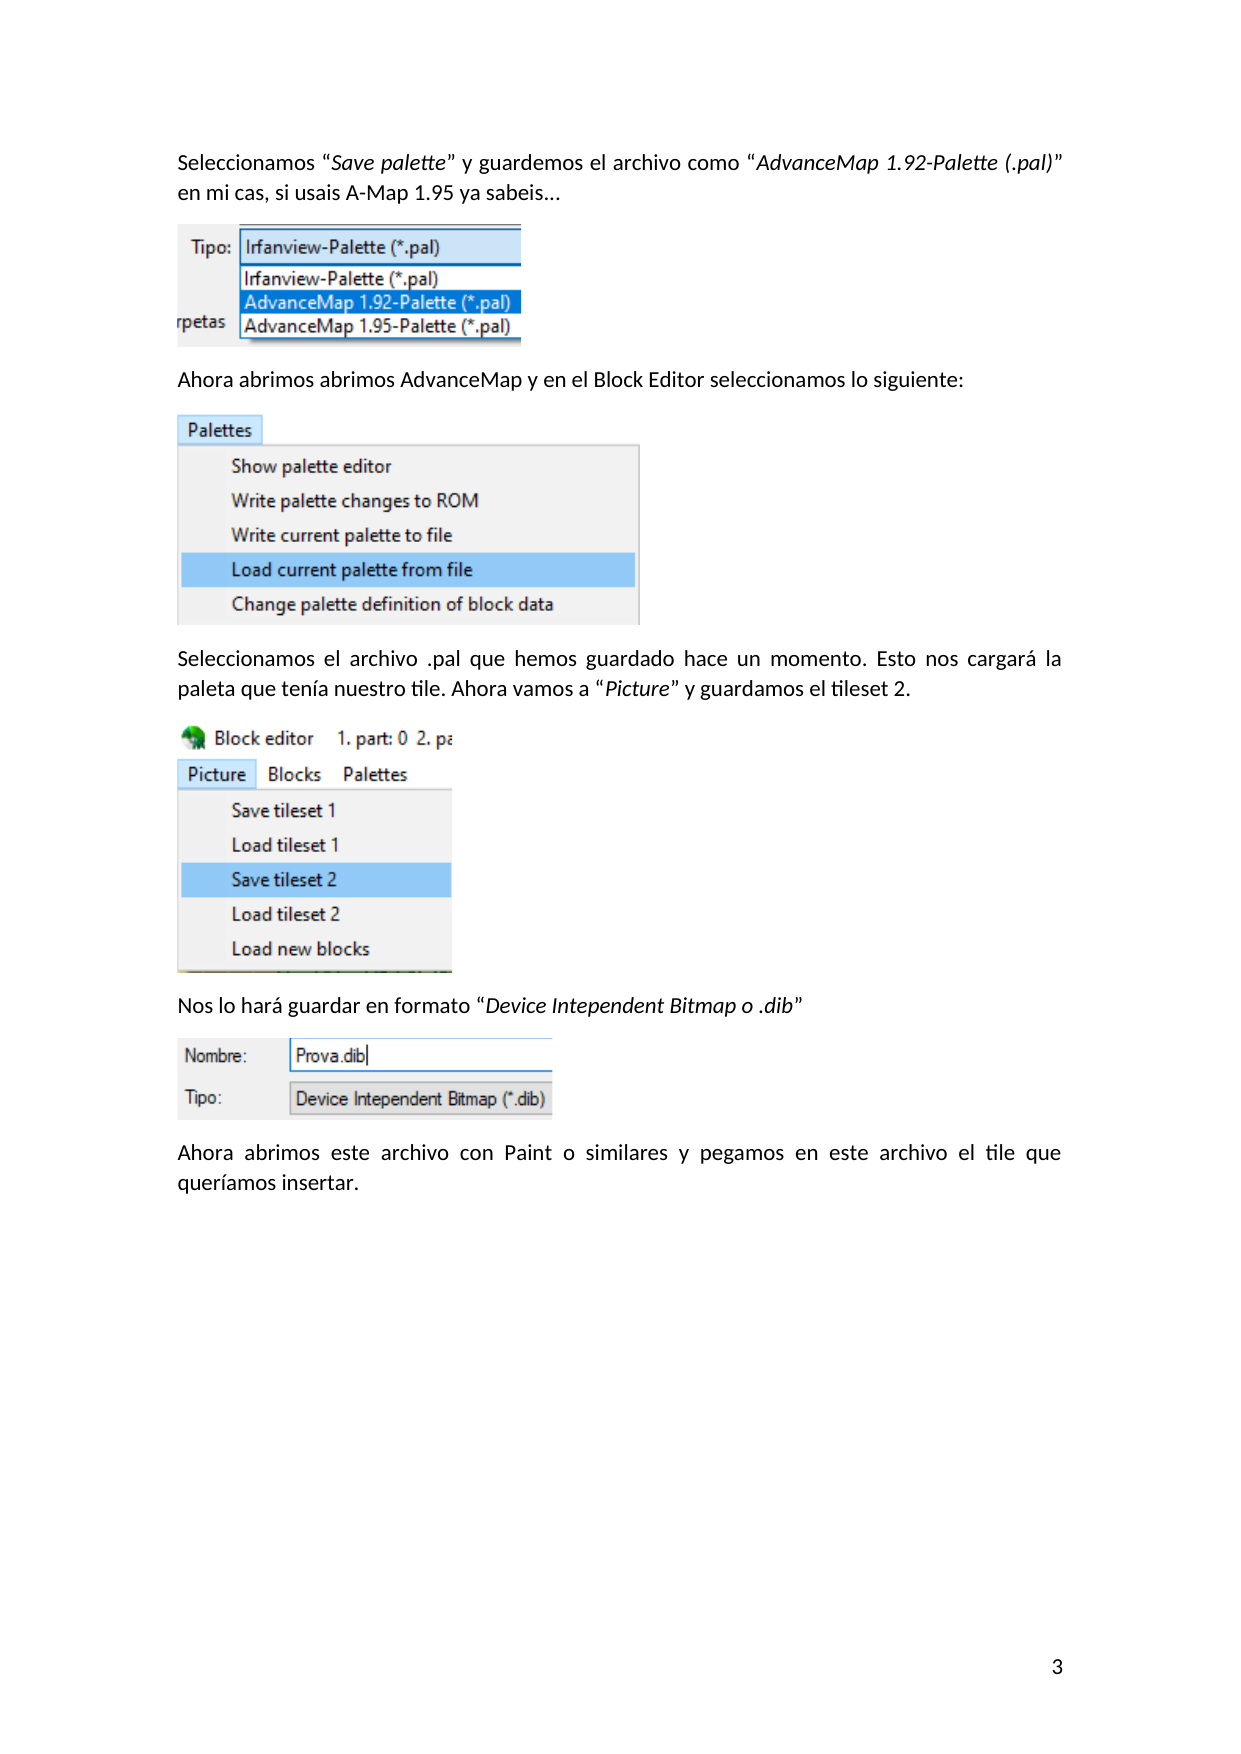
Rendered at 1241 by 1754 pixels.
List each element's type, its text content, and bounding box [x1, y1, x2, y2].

text Seleccionamos “Save palette” y guardemos el archivo como “AdvanceMap 1.92-Palette (.pal)” en mi cas, si usais A-Map 1.95 ya sabeis... [177, 148, 1063, 206]
picture [177, 720, 453, 973]
text Ahora abrimos este archivo con Paint o similares y pegamos en este archivo el tile que queríamos insertar. [177, 1138, 1063, 1196]
picture [177, 412, 640, 625]
text Ahora abrimos abrimos AdvanceMap y en el Block Editor seleccionamos lo siguiente: [177, 365, 1063, 393]
picture [177, 1038, 553, 1120]
text Seleccionamos el archivo .pal que hemos guardado hace un momento. Esto nos cargará la paleta que tenía nuestro tile. Ahora vamos a “Picture” y guardamos el tileset 2. [177, 644, 1063, 702]
picture [177, 224, 522, 347]
text Nos lo hará guardar en formato “Device Intependent Bitmap o .dib” [177, 991, 1063, 1019]
